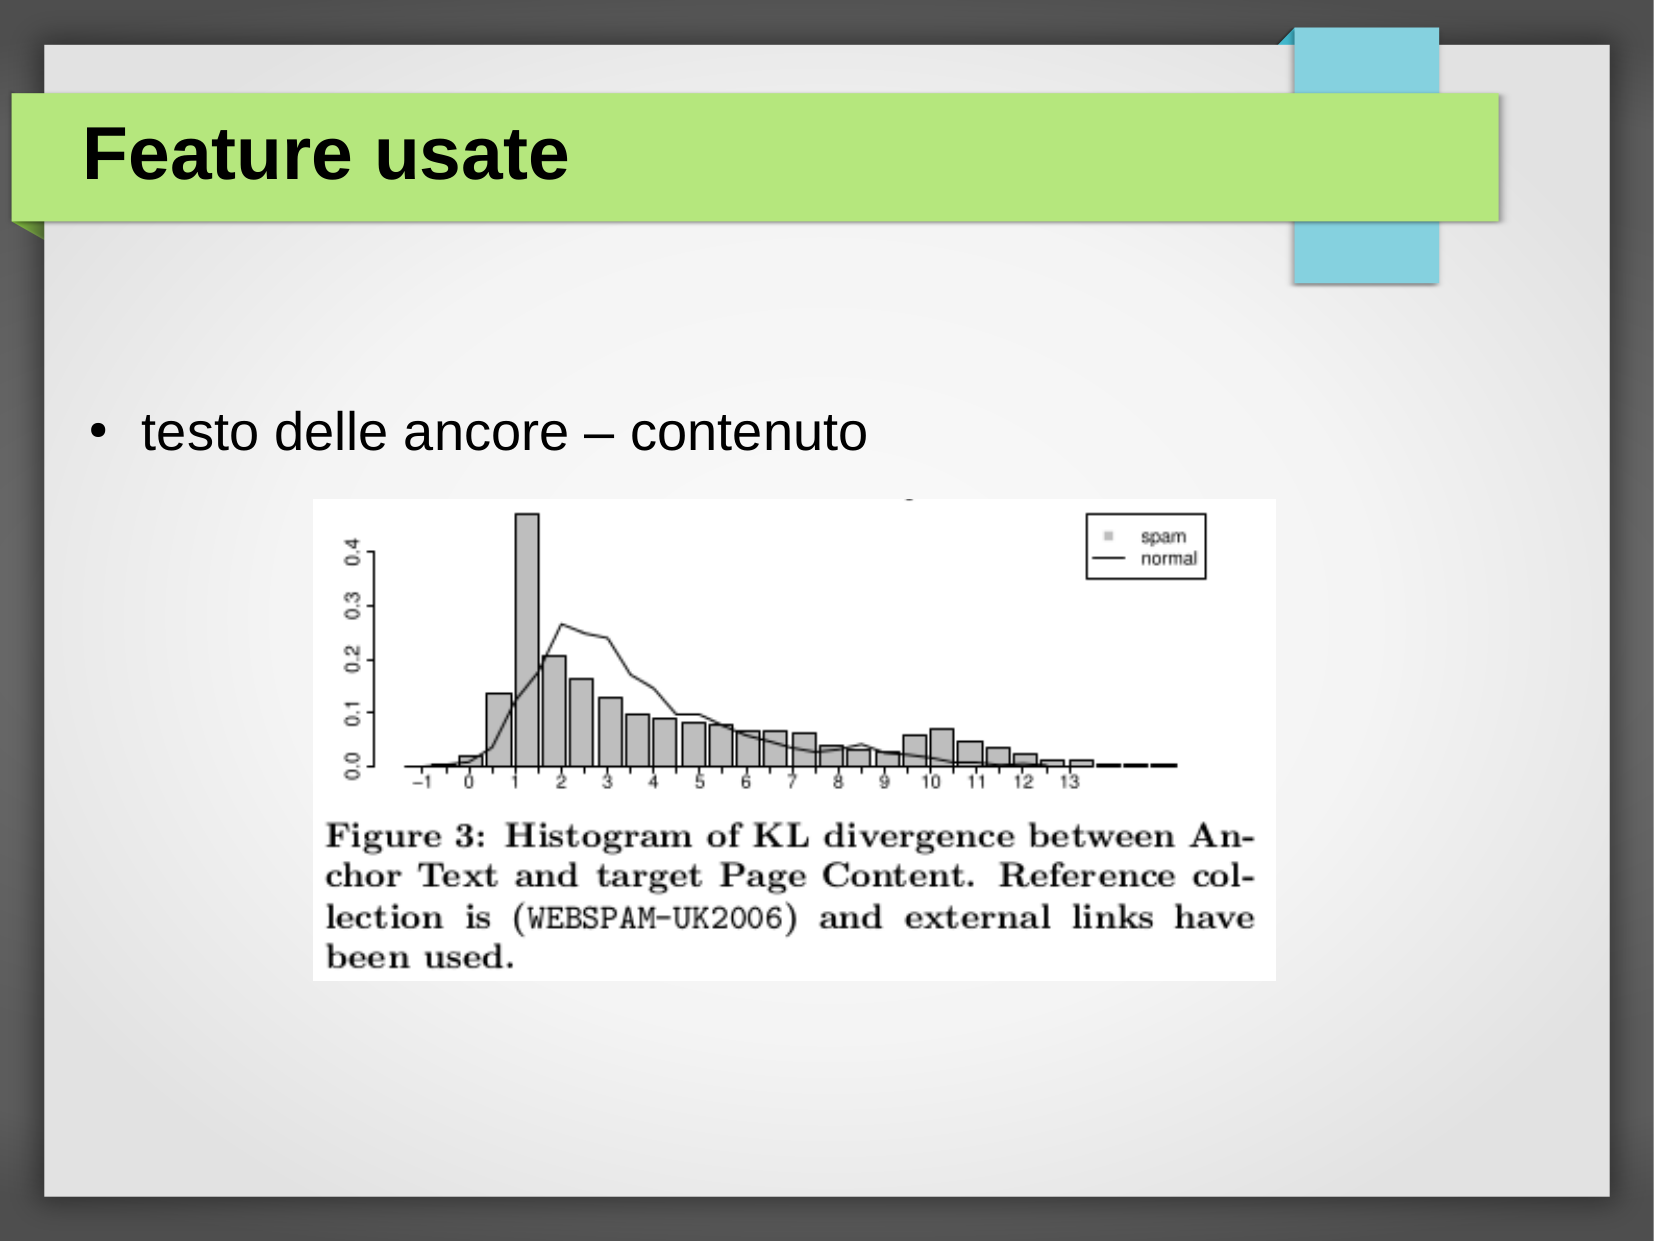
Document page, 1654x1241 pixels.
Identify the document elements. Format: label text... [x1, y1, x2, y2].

list testo delle ancore – contenuto [70, 401, 1548, 485]
title Feature usate [82, 94, 1264, 213]
picture [0, 0, 1654, 1241]
